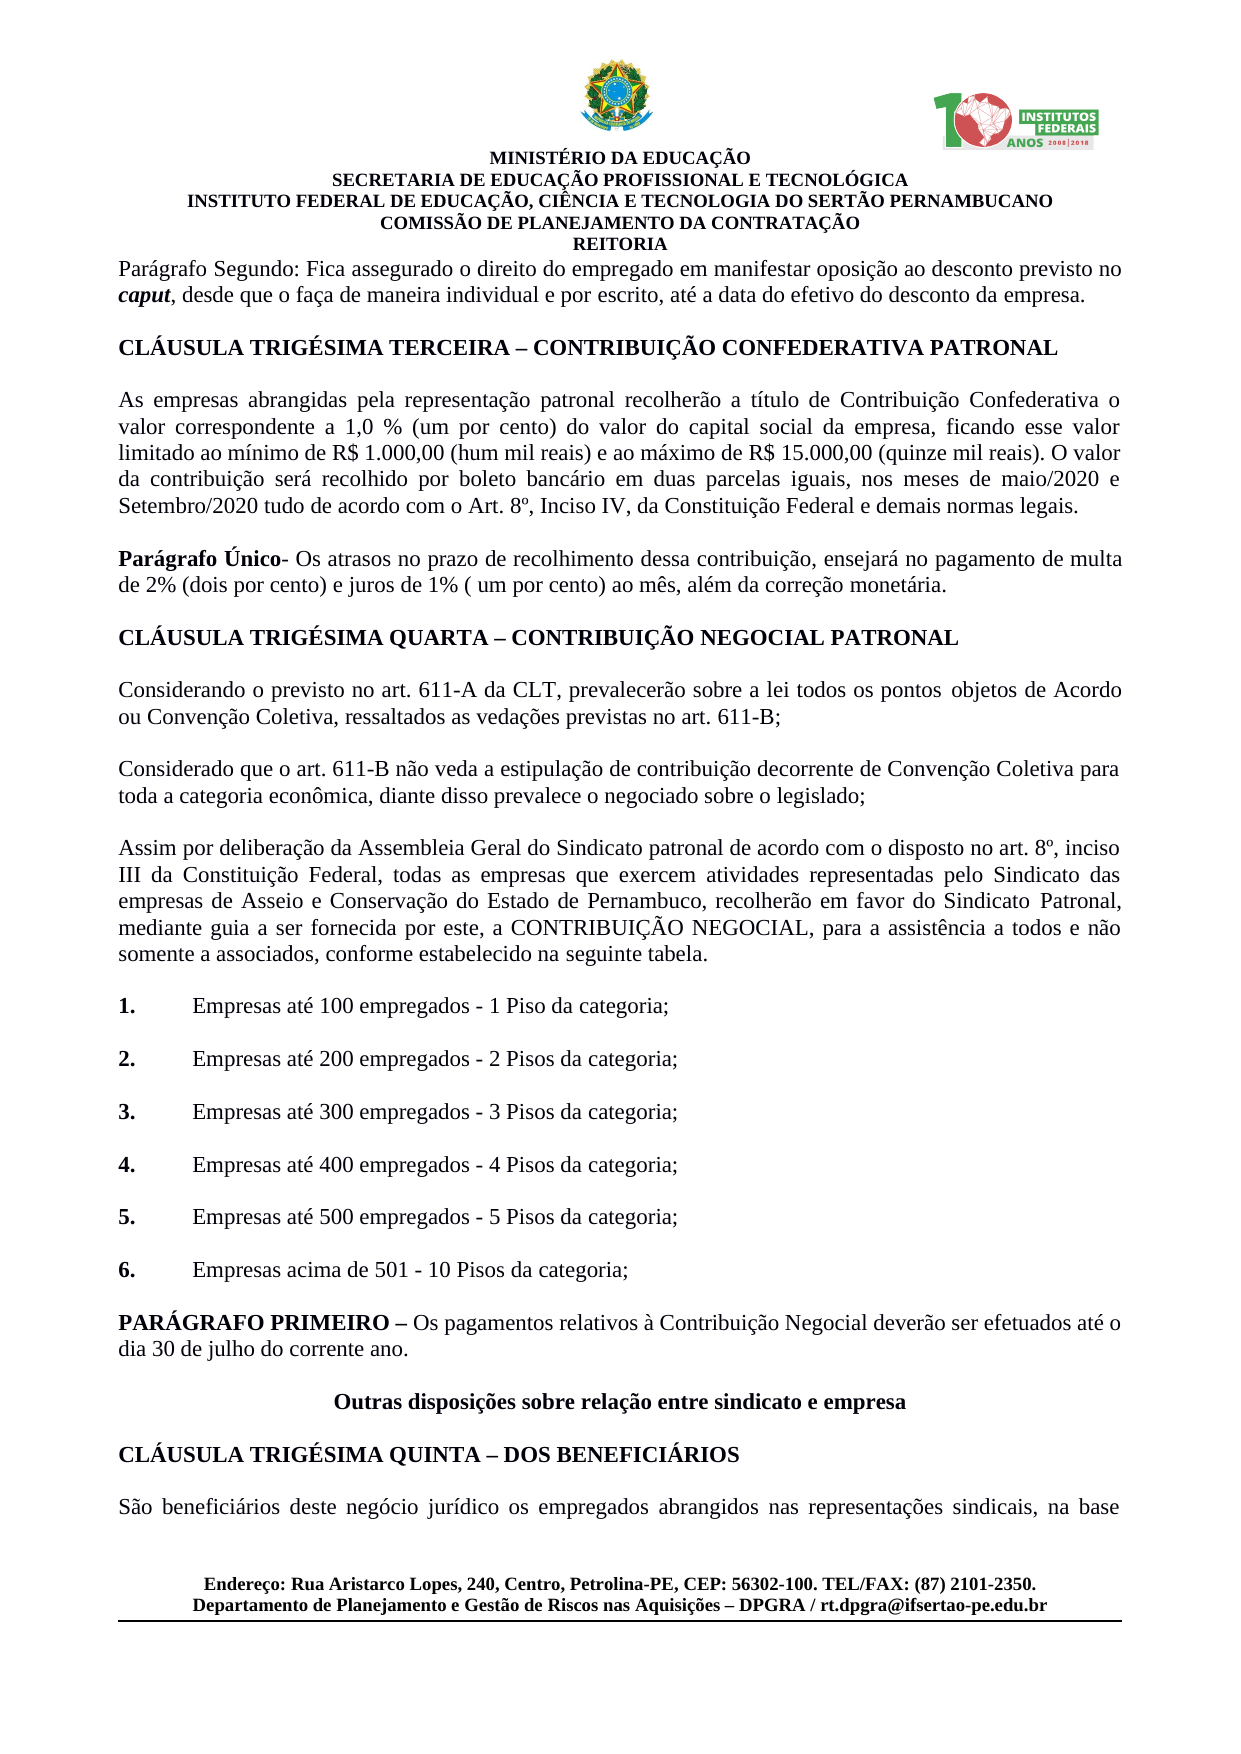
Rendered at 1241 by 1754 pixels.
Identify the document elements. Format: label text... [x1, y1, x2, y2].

text Outras disposições sobre relação entre sindicato e empresa [118, 1388, 1122, 1414]
list Empresas até 100 empregados - 1 Piso da categoria; [118, 993, 1122, 1019]
list Empresas acima de 501 - 10 Pisos da categoria; [118, 1256, 1122, 1282]
text Assim por deliberação da Assembleia Geral do Sindicato patronal de acordo com o disposto no art. 8º, inciso III da Constituição Federal, todas as empresas que exercem atividades representadas pelo Sindicato das empresas de Asseio e Conservação do Estado de Pernambuco, recolherão em favor do Sindicato Patronal, mediante guia a ser fornecida por este, a CONTRIBUIÇÃO NEGOCIAL, para a assistência a todos e não somente a associados, conforme estabelecido na seguinte tabela. [118, 834, 1122, 966]
list Empresas até 300 empregados - 3 Pisos da categoria; [118, 1098, 1122, 1124]
picture [579, 58, 654, 132]
text CLÁUSULA TRIGÉSIMA QUARTA – CONTRIBUIÇÃO NEGOCIAL PATRONAL [118, 624, 1122, 650]
text Parágrafo Único- Os atrasos no prazo de recolhimento dessa contribuição, ensejará no pagamento de multa de 2% (dois por cento) e juros de 1% ( um por cento) ao mês, além da correção monetária. [118, 544, 1122, 597]
text Parágrafo Segundo: Fica assegurado o direito do empregado em manifestar oposição ao desconto previsto no caput, desde que o faça de maneira individual e por escrito, até a data do efetivo do desconto da empresa. [118, 255, 1122, 307]
list Empresas até 500 empregados - 5 Pisos da categoria; [118, 1203, 1122, 1230]
text São beneficiários deste negócio jurídico os empregados abrangidos nas representações sindicais, na base [118, 1493, 1122, 1520]
list Empresas até 200 empregados - 2 Pisos da categoria; [118, 1045, 1122, 1072]
list Empresas até 400 empregados - 4 Pisos da categoria; [118, 1151, 1122, 1177]
text Considerando o previsto no art. 611-A da CLT, prevalecerão sobre a lei todos os pontos objetos de Acordo ou Convenção Coletiva, ressaltados as vedações previstas no art. 611-B; [118, 676, 1122, 729]
text PARÁGRAFO PRIMEIRO – Os pagamentos relativos à Contribuição Negocial deverão ser efetuados até o dia 30 de julho do corrente ano. [118, 1309, 1122, 1362]
picture [933, 93, 1099, 150]
text Considerado que o art. 611-B não veda a estipulação de contribuição decorrente de Convenção Coletiva para toda a categoria econômica, diante disso prevalece o negociado sobre o legislado; [118, 755, 1122, 808]
text CLÁUSULA TRIGÉSIMA QUINTA – DOS BENEFICIÁRIOS [118, 1441, 1122, 1467]
text CLÁUSULA TRIGÉSIMA TERCEIRA – CONTRIBUIÇÃO CONFEDERATIVA PATRONAL [118, 334, 1122, 360]
text As empresas abrangidas pela representação patronal recolherão a título de Contribuição Confederativa o valor correspondente a 1,0 % (um por cento) do valor do capital social da empresa, ficando esse valor limitado ao mínimo de R$ 1.000,00 (hum mil reais) e ao máximo de R$ 15.000,00 (quinze mil reais). O valor da contribuição será recolhido por boleto bancário em duas parcelas iguais, nos meses de maio/2020 e Setembro/2020 tudo de acordo com o Art. 8º, Inciso IV, da Constituição Federal e demais normas legais. [118, 386, 1122, 518]
